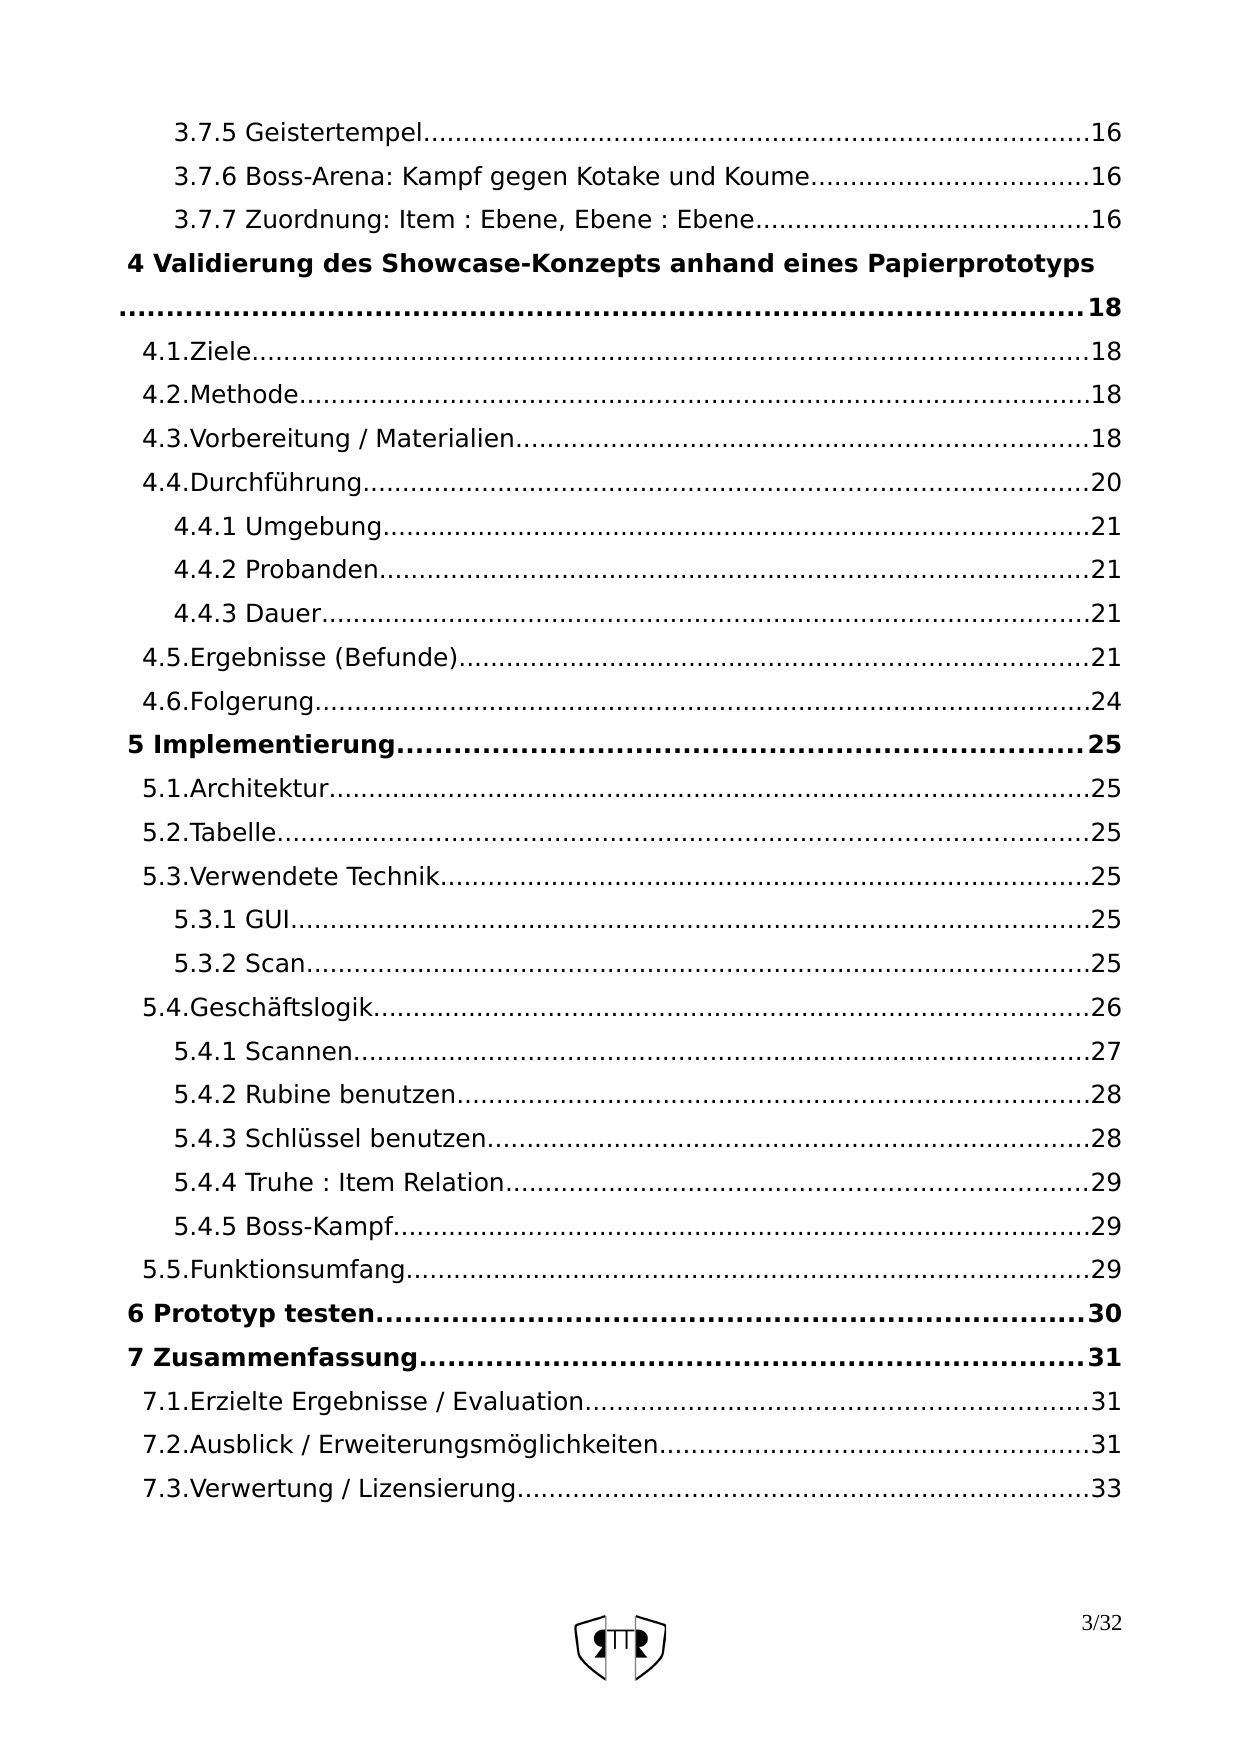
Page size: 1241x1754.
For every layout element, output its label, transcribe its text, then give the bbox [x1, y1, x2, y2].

text 5.4.Geschäftslogik 26 [142, 993, 1122, 1022]
text 4 Validierung des Showcase-Konzepts anhand eines Papierprototyps 18 [118, 249, 1122, 322]
text 5 Implementierung 25 [118, 731, 1122, 760]
text 5.3.Verwendete Technik 25 [142, 862, 1122, 891]
text 4.4.1 Umgebung 21 [165, 512, 1122, 541]
text 5.2.Tabelle 25 [142, 818, 1122, 847]
text 7.3.Verwertung / Lizensierung 33 [142, 1474, 1122, 1503]
picture [574, 1615, 667, 1681]
text 7.1.Erzielte Ergebnisse / Evaluation 31 [142, 1387, 1122, 1416]
text 4.5.Ergebnisse (Befunde) 21 [142, 643, 1122, 672]
text 5.4.2 Rubine benutzen 28 [165, 1081, 1122, 1110]
text 7.2.Ausblick / Erweiterungsmöglichkeiten 31 [142, 1431, 1122, 1460]
text 4.6.Folgerung 24 [142, 687, 1122, 716]
text 3.7.6 Boss-Arena: Kampf gegen Kotake und Koume 16 [165, 162, 1122, 191]
text 7 Zusammenfassung 31 [118, 1343, 1122, 1372]
text 5.5.Funktionsumfang 29 [142, 1256, 1122, 1285]
text 5.3.2 Scan 25 [165, 949, 1122, 978]
text 5.1.Architektur 25 [142, 774, 1122, 803]
text 4.4.Durchführung 20 [142, 468, 1122, 497]
text 5.4.5 Boss-Kampf 29 [165, 1212, 1122, 1241]
text 5.4.1 Scannen 27 [165, 1037, 1122, 1066]
text 4.2.Methode 18 [142, 381, 1122, 410]
text 6 Prototyp testen 30 [118, 1299, 1122, 1328]
text 5.4.4 Truhe : Item Relation 29 [165, 1168, 1122, 1197]
text 4.4.3 Dauer 21 [165, 599, 1122, 628]
text 5.4.3 Schlüssel benutzen 28 [165, 1124, 1122, 1153]
text 5.3.1 GUI 25 [165, 906, 1122, 935]
text 4.1.Ziele 18 [142, 337, 1122, 366]
text 3.7.5 Geistertempel 16 [165, 118, 1122, 147]
text 4.4.2 Probanden 21 [165, 556, 1122, 585]
text 4.3.Vorbereitung / Materialien 18 [142, 424, 1122, 453]
text 3.7.7 Zuordnung: Item : Ebene, Ebene : Ebene 16 [165, 206, 1122, 235]
